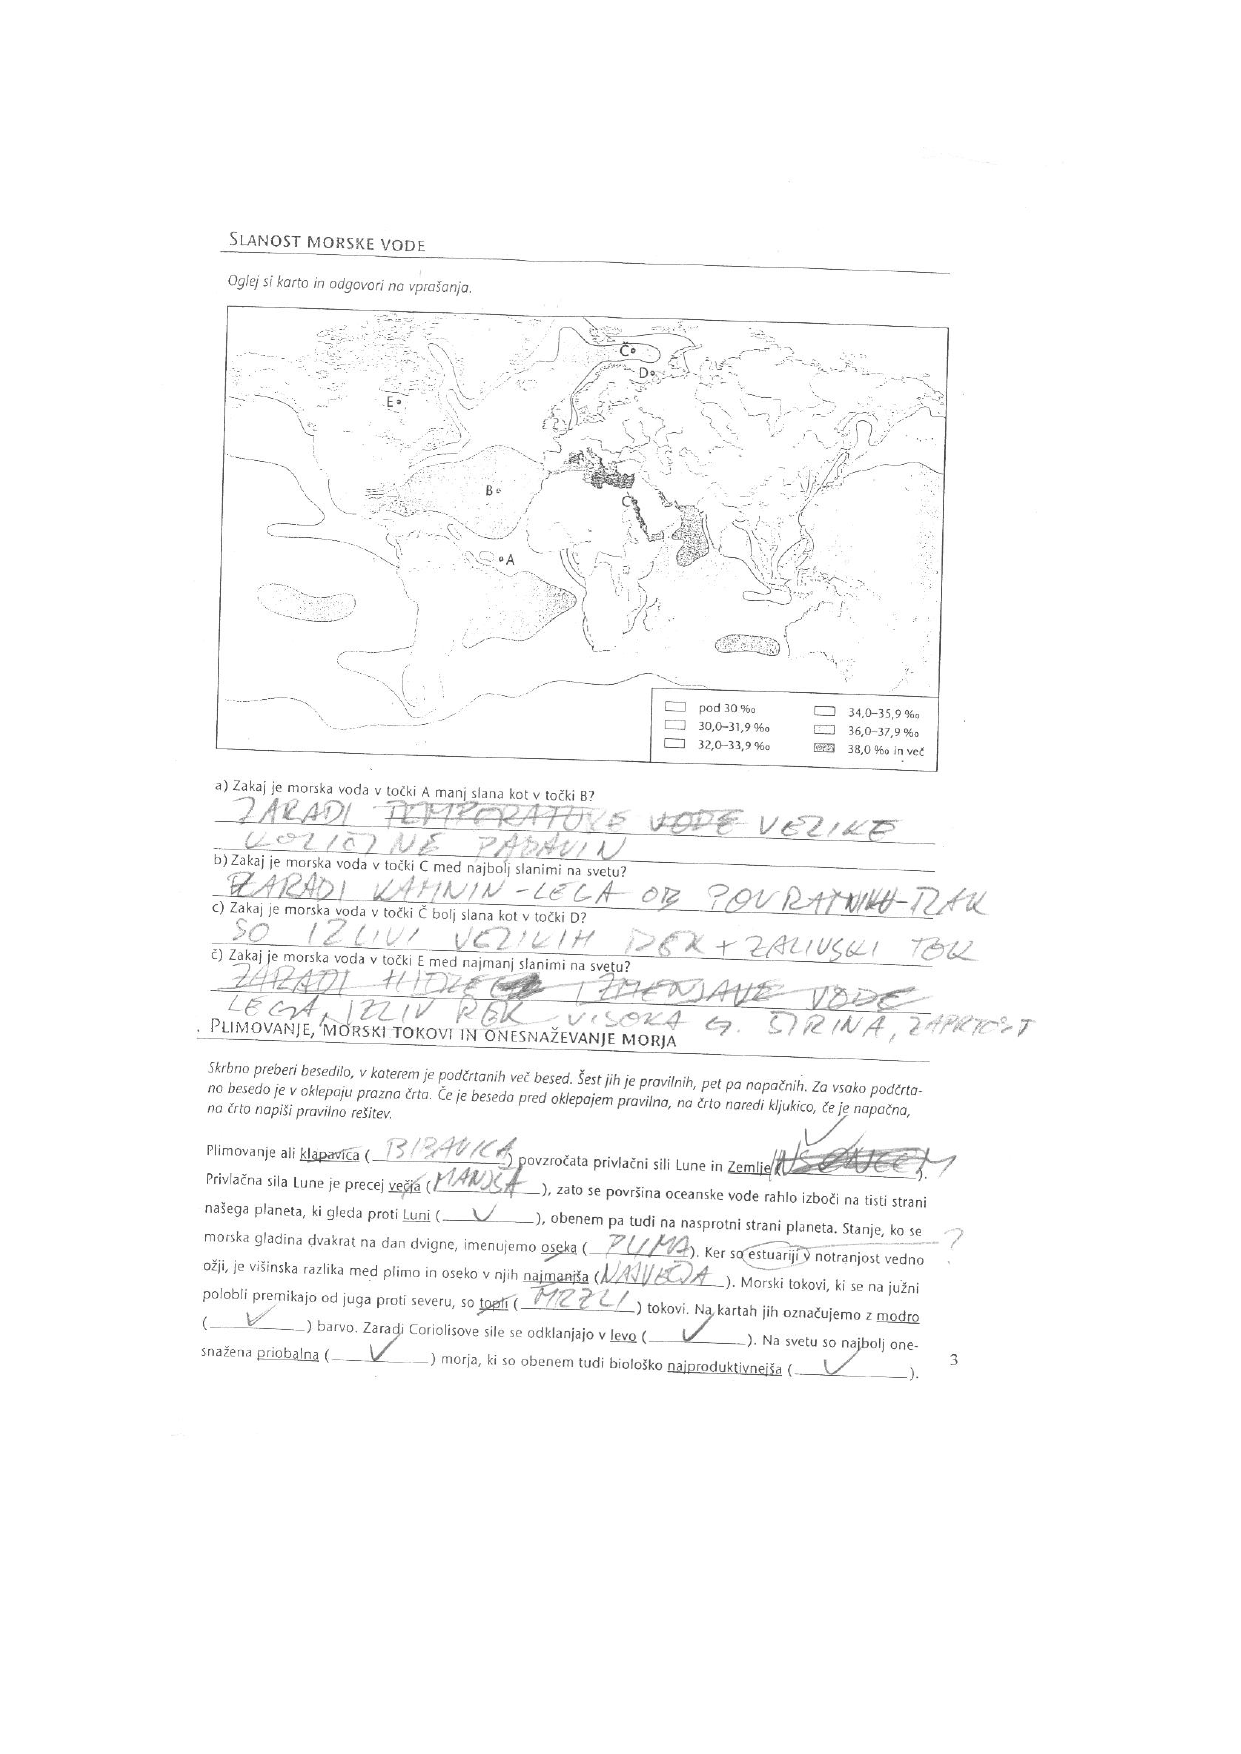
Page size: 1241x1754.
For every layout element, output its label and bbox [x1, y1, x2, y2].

picture [147, 147, 1093, 1448]
